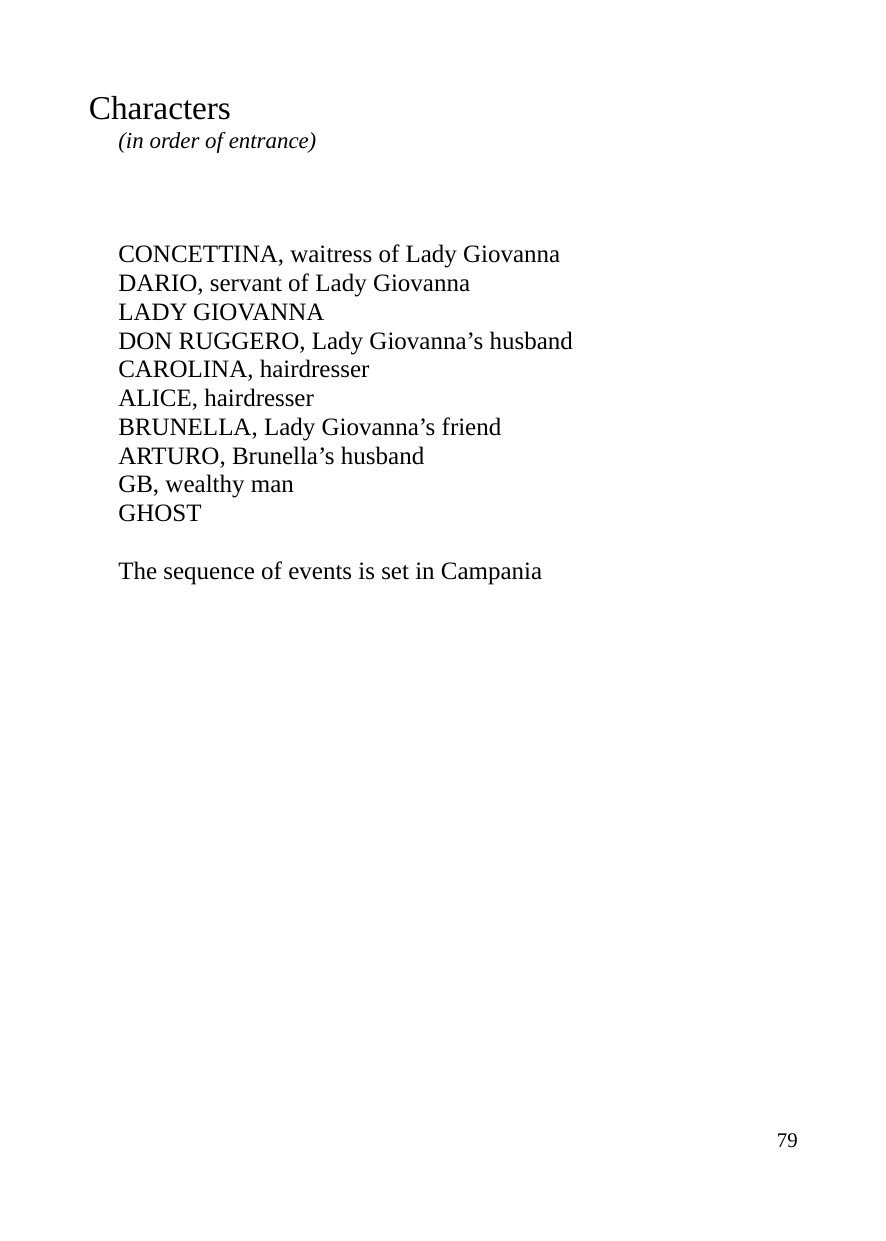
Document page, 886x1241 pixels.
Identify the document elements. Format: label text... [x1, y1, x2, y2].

text The sequence of events is set in Campania [88, 556, 797, 584]
text ALICE, hairdresser [88, 383, 797, 412]
text CONCETTINA, waitress of Lady Giovanna [88, 239, 797, 268]
subtitle Characters [88, 88, 797, 127]
text DON RUGGERO, Lady Giovanna’s husband [88, 326, 797, 354]
text DARIO, servant of Lady Giovanna [88, 268, 797, 297]
text ARTURO, Brunella’s husband [88, 441, 797, 469]
text (in order of entrance) [88, 127, 797, 153]
text LADY GIOVANNA [88, 297, 797, 326]
text GHOST [88, 498, 797, 527]
text GB, wealthy man [88, 469, 797, 498]
text CAROLINA, hairdresser [88, 354, 797, 383]
text BRUNELLA, Lady Giovanna’s friend [88, 412, 797, 441]
